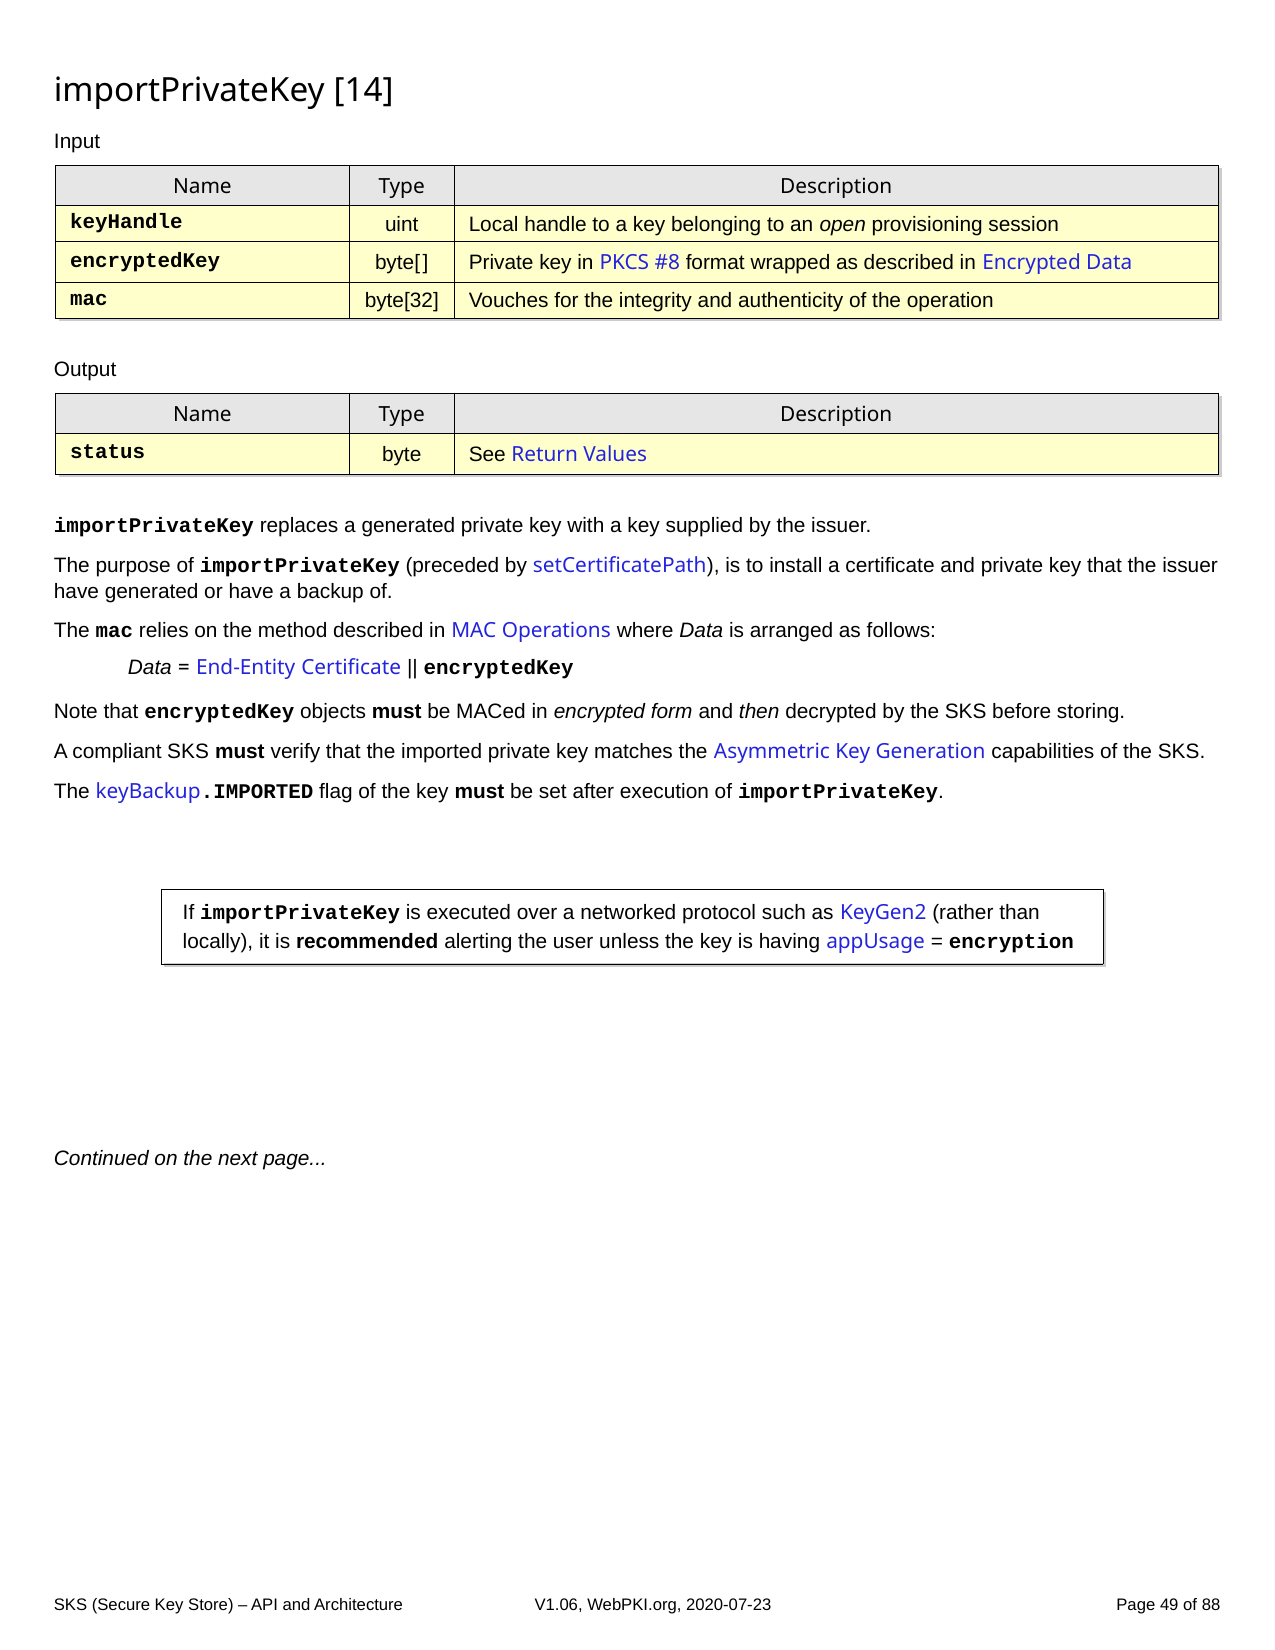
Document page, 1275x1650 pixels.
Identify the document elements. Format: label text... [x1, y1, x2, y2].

table_cell Private key in PKCS #8 format wrapped as described in Encrypted Data [455, 242, 1218, 282]
table_cell Vouches for the integrity and authenticity of the operation [455, 283, 1218, 318]
table_header Type [350, 166, 454, 205]
text Continued on the next page... [54, 1145, 1221, 1169]
table_cell status [56, 434, 349, 473]
text The mac relies on the method described in MAC Operations where Data is arranged as follows: [54, 615, 1221, 643]
table_header Description [455, 394, 1218, 433]
table_cell mac [56, 283, 349, 318]
text The keyBackup.IMPORTED flag of the key must be set after execution of importPrivateKey. [54, 777, 1221, 805]
text Input [54, 129, 1221, 153]
text Data = End-Entity Certificate || encryptedKey [54, 652, 1221, 681]
subtitle importPrivateKey [14] [54, 66, 1221, 111]
text Note that encryptedKey objects must be MACed in encrypted form and then decrypted by the SKS before storing. [54, 699, 1221, 725]
table_cell byte⁮[32] [350, 283, 454, 318]
table_cell encryptedKey [56, 242, 349, 282]
table_cell uint [350, 206, 454, 241]
table_cell byte [350, 434, 454, 473]
table_header Description [455, 166, 1218, 205]
table_cell byte⁮[ ] [350, 242, 454, 282]
table_header Type [350, 394, 454, 433]
text Output [54, 357, 1221, 381]
table_cell See Return Values [455, 434, 1218, 473]
table_cell Local handle to a key belonging to an open provisioning session [455, 206, 1218, 241]
table_header Name [56, 166, 349, 205]
text The purpose of importPrivateKey (preceded by setCertificatePath), is to install a certificate and private key that the issuer have generated or have a backup of. [54, 551, 1221, 603]
text importPrivateKey replaces a generated private key with a key supplied by the issuer. [54, 513, 1221, 539]
table_header If importPrivateKey is executed over a networked protocol such as KeyGen2 (rather than locally), it is recommended alerting the user unless the key is having appUsage = encryption [162, 890, 1103, 963]
text A compliant SKS must verify that the imported private key matches the Asymmetric Key Generation capabilities of the SKS. [54, 736, 1221, 765]
table_cell keyHandle [56, 206, 349, 241]
table_header Name [56, 394, 349, 433]
